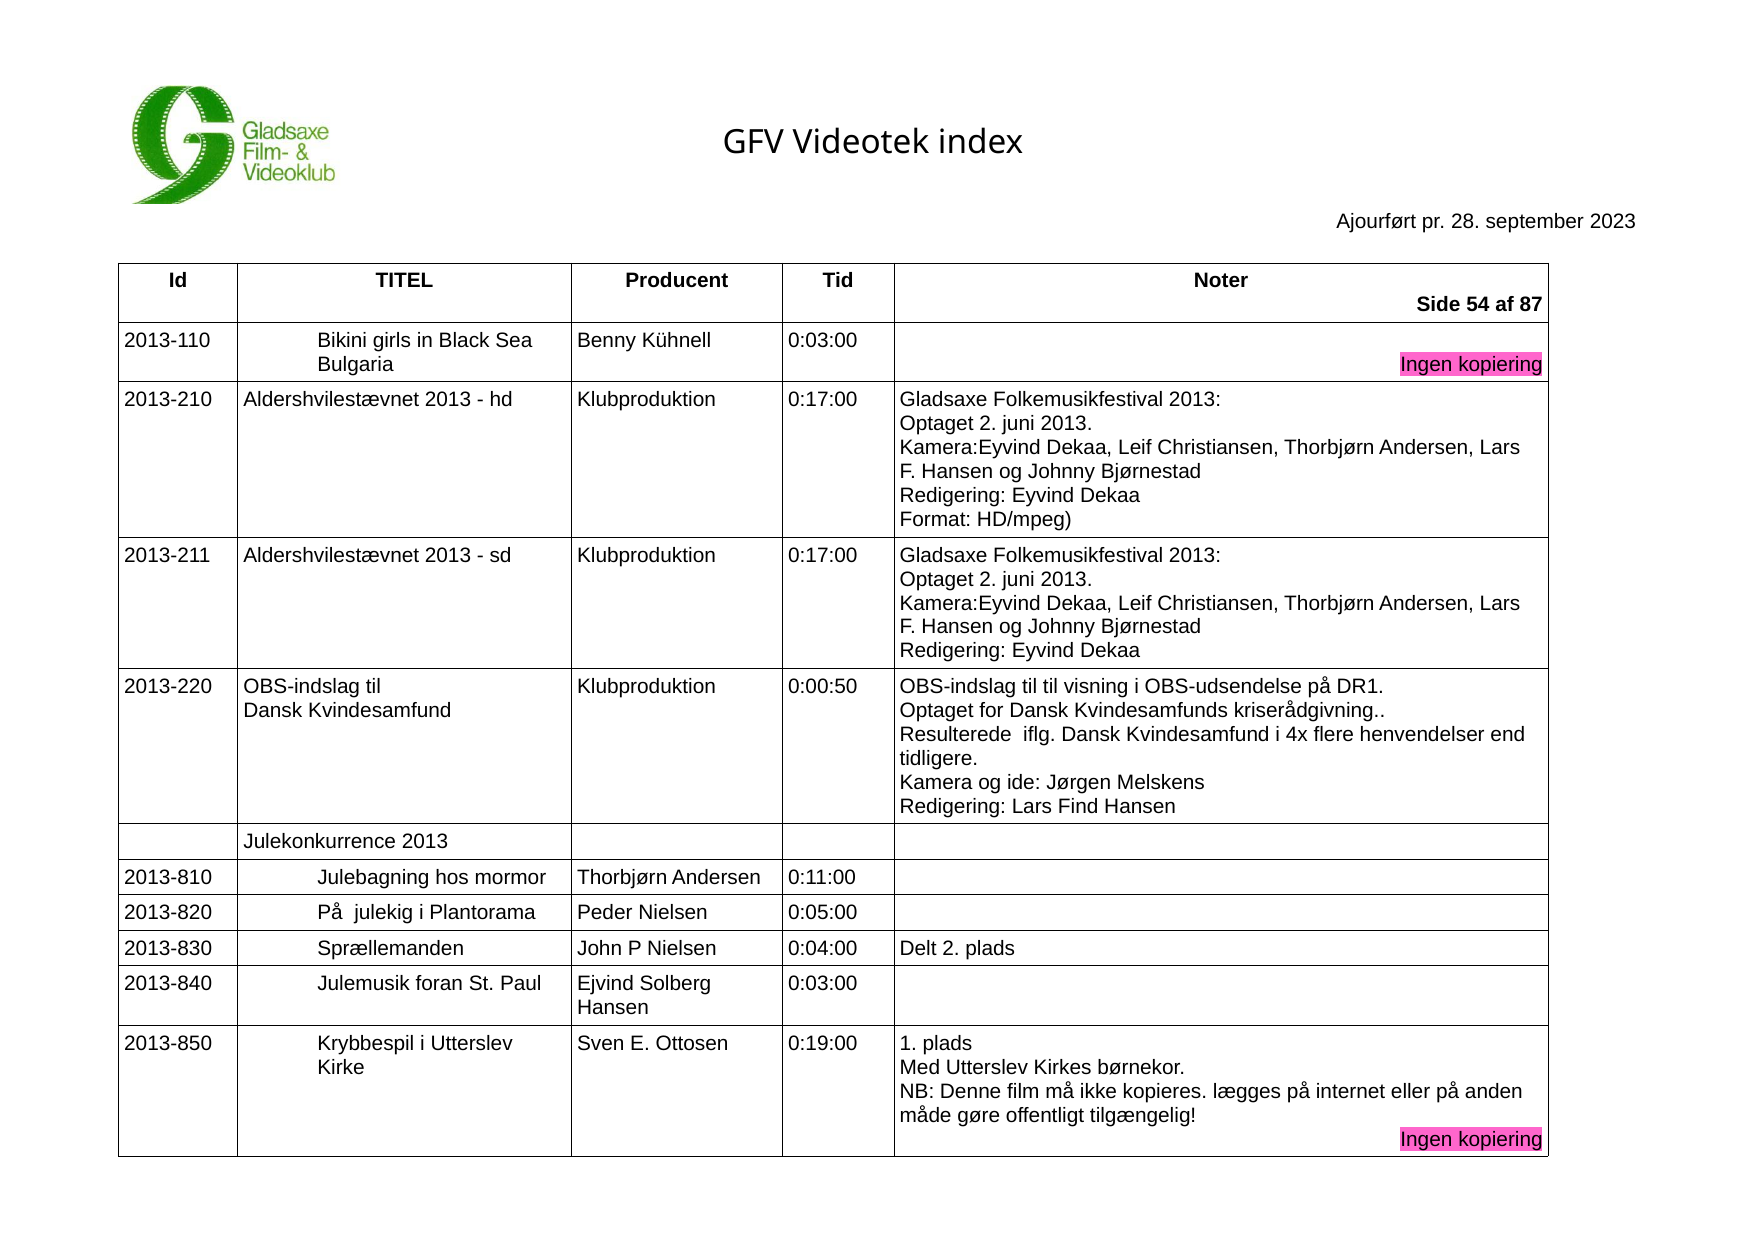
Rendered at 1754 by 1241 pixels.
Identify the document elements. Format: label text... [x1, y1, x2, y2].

table_cell Julebagning hos mormor [238, 860, 571, 894]
table_cell John P Nielsen [572, 931, 782, 965]
table_header Tid [783, 264, 894, 322]
picture [131, 85, 348, 204]
table_cell Sprællemanden [238, 931, 571, 965]
table_cell Julemusik foran St. Paul [238, 966, 571, 1025]
table_cell Thorbjørn Andersen [572, 860, 782, 894]
table_header Noter Side 87 af 87 [895, 264, 1548, 322]
table_header Producent­ [572, 264, 782, 322]
table_cell På julekig i Plantorama [238, 895, 571, 930]
table_cell Benny Kühnell [572, 323, 782, 381]
table_cell Gladsaxe Folkemusikfestival 2013: Optaget 2. juni 2013. Kamera:Eyvind Dekaa, Leif Christiansen, Thorbjørn Andersen, Lars F. Hansen og Johnny Bjørnestad Redigering: Eyvind Dekaa Format: HD/mpeg) [895, 382, 1548, 537]
table_cell 0:05:00 [783, 895, 894, 930]
table_cell Delt 2. plads [895, 931, 1548, 965]
table_cell Aldershvilestævnet 2013 - sd [238, 538, 571, 668]
table_cell [895, 860, 1548, 894]
table_cell 0:00:50 [783, 669, 894, 823]
table_cell 0:11:00 [783, 860, 894, 894]
table_cell OBS-indslag til Dansk Kvindesamfund [238, 669, 571, 823]
table_cell [783, 824, 894, 859]
table_cell 2013-850 [119, 1026, 237, 1156]
table_cell 2013-110 [119, 323, 237, 381]
table_cell Aldershvilestævnet 2013 - hd [238, 382, 571, 537]
table_cell Sven E. Ottosen [572, 1026, 782, 1156]
table_cell 0:19:00 [783, 1026, 894, 1156]
table_cell Gladsaxe Folkemusikfestival 2013: Optaget 2. juni 2013. Kamera:Eyvind Dekaa, Leif Christiansen, Thorbjørn Andersen, Lars F. Hansen og Johnny Bjørnestad Redigering: Eyvind Dekaa [895, 538, 1548, 668]
table_cell [572, 824, 782, 859]
table_cell 0:17:00 [783, 382, 894, 537]
table_cell 0:04:00 [783, 931, 894, 965]
table_cell [895, 824, 1548, 859]
table_cell Ingen kopiering [895, 323, 1548, 381]
table_header TITEL [238, 264, 571, 322]
table_cell OBS-indslag til til visning i OBS-udsendelse på DR1. Optaget for Dansk Kvindesamfunds kriserådgivning.. Resulterede iflg. Dansk Kvindesamfund i 4x flere henvendelser end tidligere. Kamera og ide: Jørgen Melskens Redigering: Lars Find Hansen [895, 669, 1548, 823]
table_cell Klubproduktion [572, 669, 782, 823]
table_cell [119, 824, 237, 859]
table_cell [895, 966, 1548, 1025]
table_header Id [119, 264, 237, 322]
table_cell Peder Nielsen [572, 895, 782, 930]
table_cell Julekonkurrence 2013 [238, 824, 571, 859]
table_cell 2013-210 [119, 382, 237, 537]
table_cell 0:03:00 [783, 323, 894, 381]
table_cell 1. plads Med Utterslev Kirkes børnekor. NB: Denne film må ikke kopieres. lægges på internet eller på anden måde gøre offentligt tilgængelig! Ingen kopiering [895, 1026, 1548, 1156]
table_cell 0:17:00 [783, 538, 894, 668]
table_cell Krybbespil i Utterslev Kirke [238, 1026, 571, 1156]
table_cell Ejvind Solberg Hansen [572, 966, 782, 1025]
table_cell Klubproduktion [572, 538, 782, 668]
table_cell 2013-820 [119, 895, 237, 930]
table_cell 2013-840 [119, 966, 237, 1025]
table_cell 2013-810 [119, 860, 237, 894]
table_cell [895, 895, 1548, 930]
table_cell 2013-220 [119, 669, 237, 823]
table_cell 2013-211 [119, 538, 237, 668]
table_cell Bikini girls in Black Sea Bulgaria [238, 323, 571, 381]
table_cell 0:03:00 [783, 966, 894, 1025]
table_cell 2013-830 [119, 931, 237, 965]
table_cell Klubproduktion [572, 382, 782, 537]
